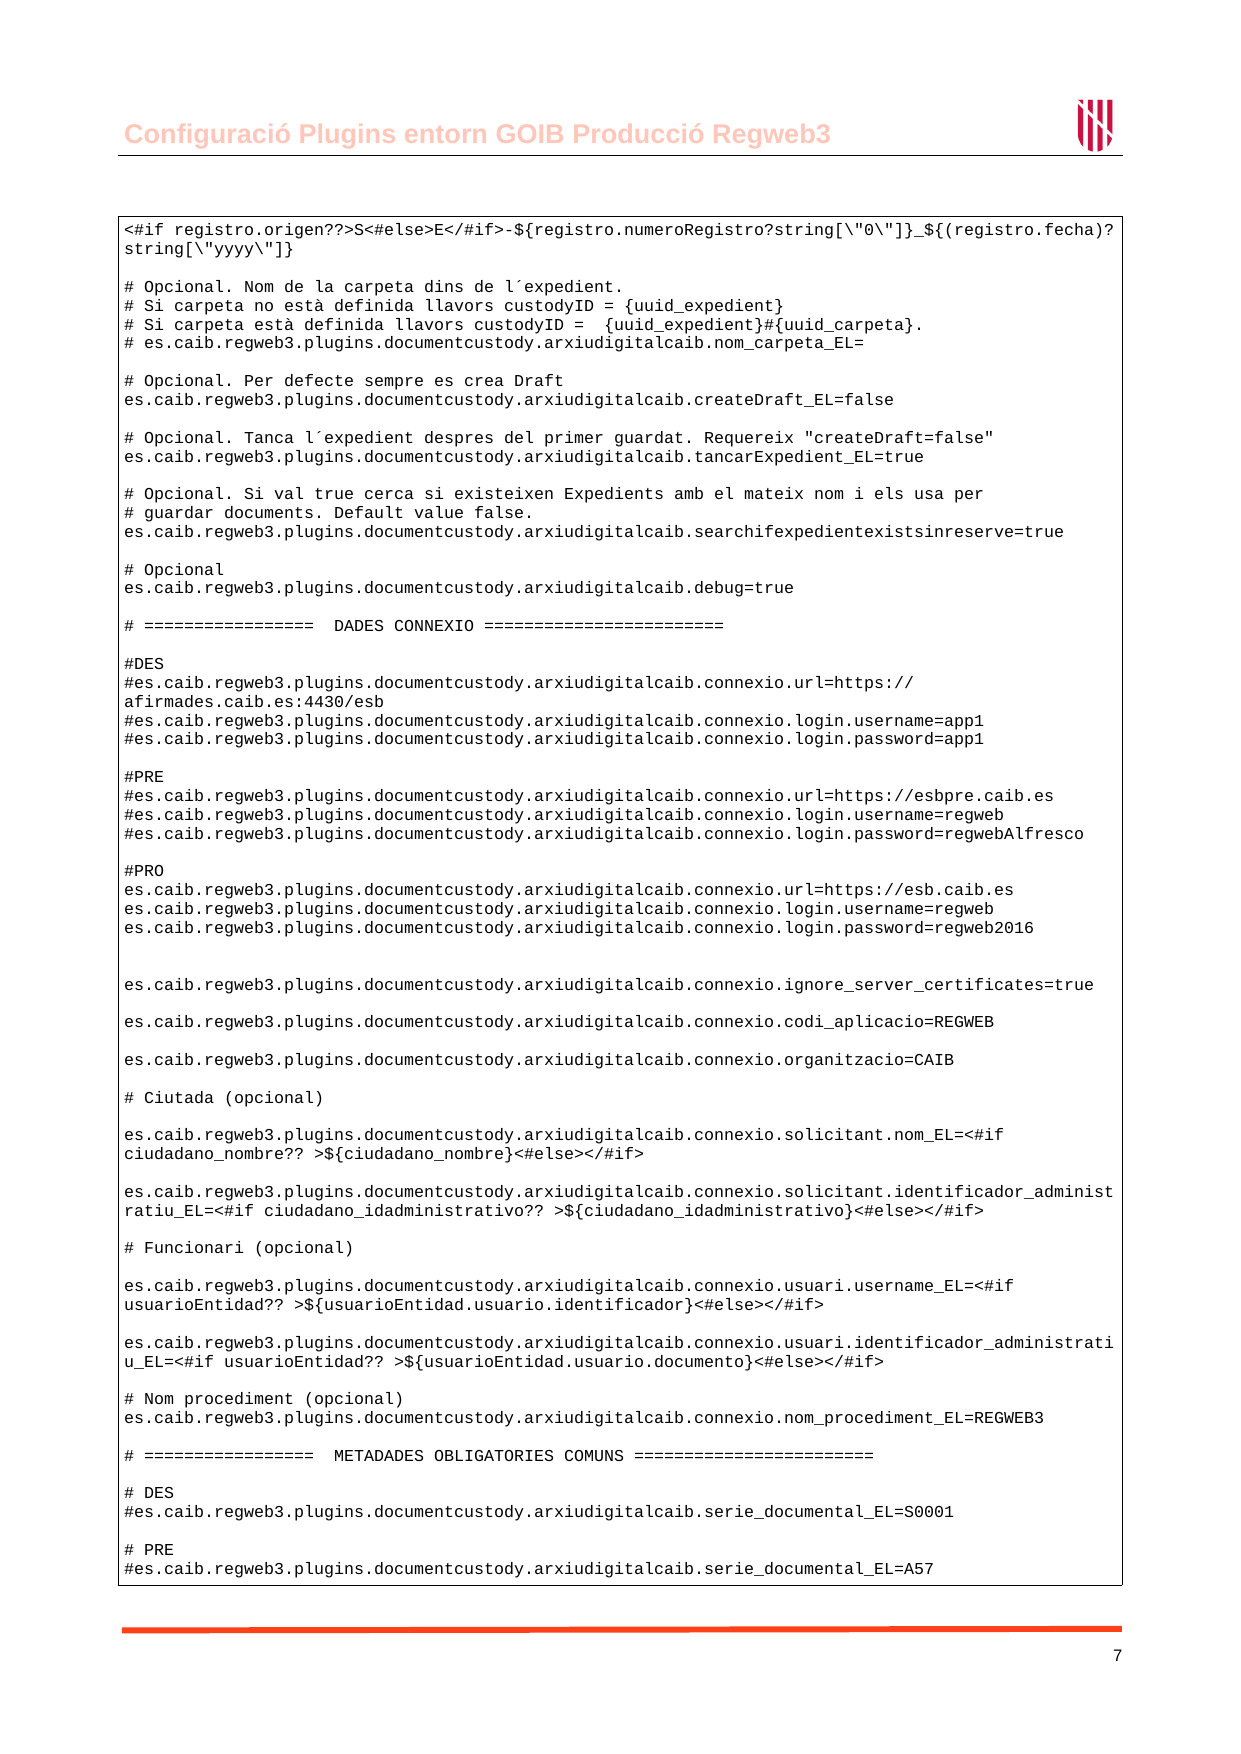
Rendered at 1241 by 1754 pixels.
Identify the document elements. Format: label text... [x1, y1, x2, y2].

picture [1075, 97, 1115, 153]
table_cell <#if registro.origen??>S<#else>E</#if>-${registro.numeroRegistro?string[\"0\"]}_${(registro.fecha)?string[\"yyyy\"]} # Opcional. Nom de la carpeta dins de l´expedient. # Si carpeta no està definida llavors custodyID = {uuid_expedient} # Si carpeta està definida llavors custodyID = {uuid_expedient}#{uuid_carpeta}. # es.caib.regweb3.plugins.documentcustody.arxiudigitalcaib.nom_carpeta_EL= # Opcional. Per defecte sempre es crea Draft es.caib.regweb3.plugins.documentcustody.arxiudigitalcaib.createDraft_EL=false # Opcional. Tanca l´expedient despres del primer guardat. Requereix "createDraft=false" es.caib.regweb3.plugins.documentcustody.arxiudigitalcaib.tancarExpedient_EL=true # Opcional. Si val true cerca si existeixen Expedients amb el mateix nom i els usa per # guardar documents. Default value false. es.caib.regweb3.plugins.documentcustody.arxiudigitalcaib.searchifexpedientexistsinreserve=true # Opcional es.caib.regweb3.plugins.documentcustody.arxiudigitalcaib.debug=true # ================= DADES CONNEXIO ======================== #DES #es.caib.regweb3.plugins.documentcustody.arxiudigitalcaib.connexio.url=https://afirmades.caib.es:4430/esb #es.caib.regweb3.plugins.documentcustody.arxiudigitalcaib.connexio.login.username=app1 #es.caib.regweb3.plugins.documentcustody.arxiudigitalcaib.connexio.login.password=app1 #PRE #es.caib.regweb3.plugins.documentcustody.arxiudigitalcaib.connexio.url=https://esbpre.caib.es #es.caib.regweb3.plugins.documentcustody.arxiudigitalcaib.connexio.login.username=regweb #es.caib.regweb3.plugins.documentcustody.arxiudigitalcaib.connexio.login.password=regwebAlfresco #PRO es.caib.regweb3.plugins.documentcustody.arxiudigitalcaib.connexio.url=https://esb.caib.es es.caib.regweb3.plugins.documentcustody.arxiudigitalcaib.connexio.login.username=regweb es.caib.regweb3.plugins.documentcustody.arxiudigitalcaib.connexio.login.password=regweb2016 es.caib.regweb3.plugins.documentcustody.arxiudigitalcaib.connexio.ignore_server_certificates=true es.caib.regweb3.plugins.documentcustody.arxiudigitalcaib.connexio.codi_aplicacio=REGWEB es.caib.regweb3.plugins.documentcustody.arxiudigitalcaib.connexio.organitzacio=CAIB # Ciutada (opcional) es.caib.regweb3.plugins.documentcustody.arxiudigitalcaib.connexio.solicitant.nom_EL=<#if ciudadano_nombre?? >${ciudadano_nombre}<#else></#if> es.caib.regweb3.plugins.documentcustody.arxiudigitalcaib.connexio.solicitant.identificador_administratiu_EL=<#if ciudadano_idadministrativo?? >${ciudadano_idadministrativo}<#else></#if> # Funcionari (opcional) es.caib.regweb3.plugins.documentcustody.arxiudigitalcaib.connexio.usuari.username_EL=<#if usuarioEntidad?? >${usuarioEntidad.usuario.identificador}<#else></#if> es.caib.regweb3.plugins.documentcustody.arxiudigitalcaib.connexio.usuari.identificador_administratiu_EL=<#if usuarioEntidad?? >${usuarioEntidad.usuario.documento}<#else></#if> # Nom procediment (opcional) es.caib.regweb3.plugins.documentcustody.arxiudigitalcaib.connexio.nom_procediment_EL=REGWEB3 # ================= METADADES OBLIGATORIES COMUNS ======================== # DES #es.caib.regweb3.plugins.documentcustody.arxiudigitalcaib.serie_documental_EL=S0001 # PRE #es.caib.regweb3.plugins.documentcustody.arxiudigitalcaib.serie_documental_EL=A57 [119, 217, 1122, 1585]
